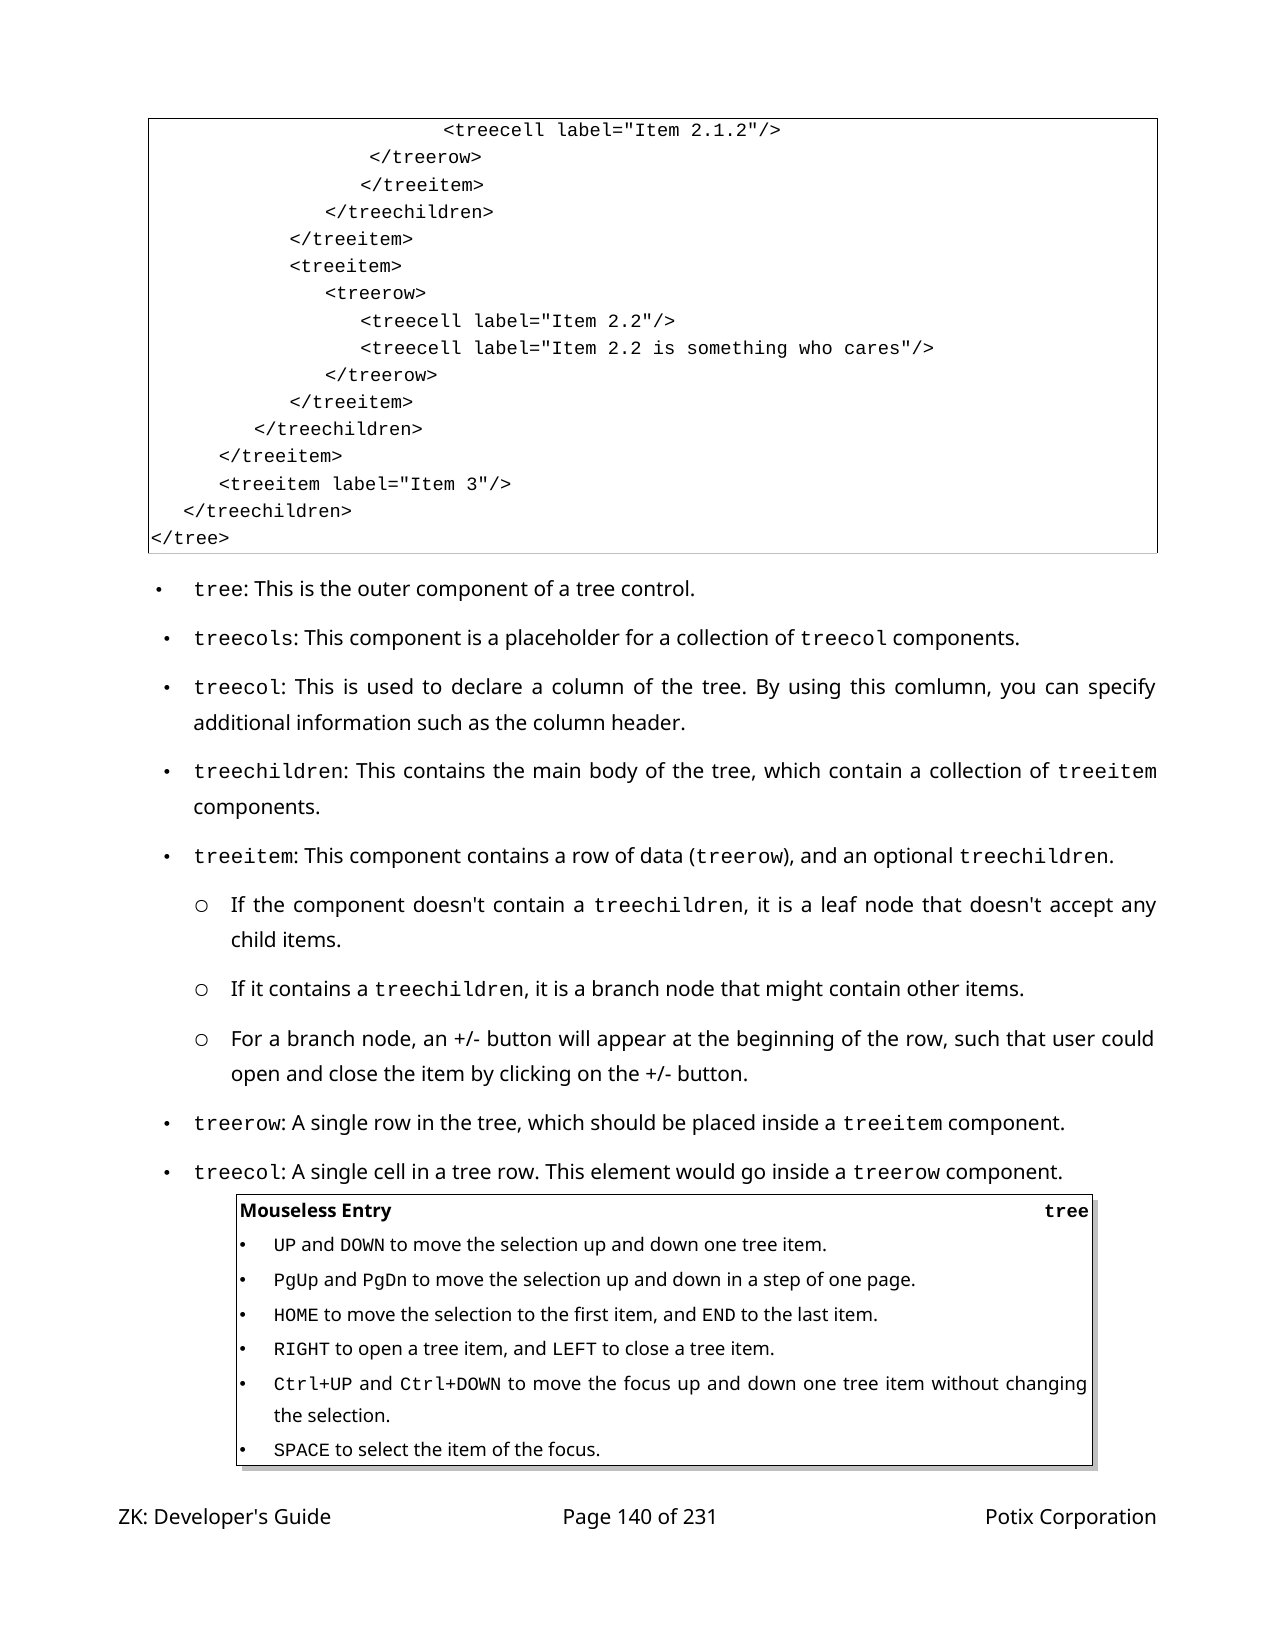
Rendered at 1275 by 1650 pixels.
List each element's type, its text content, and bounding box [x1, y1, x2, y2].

list HOME to move the selection to the first item, and END to the last item. [237, 1298, 1092, 1327]
list If the component doesn't contain a treechildren, it is a leaf node that doesn't accept any child items. [193, 890, 1157, 954]
list treeitem: This component contains a row of data (treerow), and an optional treechildren. [164, 841, 1157, 869]
text <treerow> [149, 281, 1157, 306]
text <treeitem label="Item 3"/> [149, 472, 1157, 496]
text Mouseless Entry tree [237, 1195, 1092, 1223]
list RIGHT to open a tree item, and LEFT to close a tree item. [237, 1333, 1092, 1361]
text </treerow> [149, 363, 1157, 387]
list tree: This is the outer component of a tree control. [156, 574, 1157, 602]
text </treechildren> [149, 200, 1157, 224]
text <treeitem> [149, 254, 1157, 278]
text </tree> [149, 526, 1157, 553]
text </treeitem> [149, 390, 1157, 414]
list For a branch node, an +/- button will appear at the beginning of the row, such that user could open and close the item by clicking on the +/- button. [193, 1024, 1157, 1087]
list PgUp and PgDn to move the selection up and down in a step of one page. [237, 1263, 1092, 1292]
list Ctrl+UP and Ctrl+DOWN to move the focus up and down one tree item without changing the selection. [237, 1367, 1092, 1428]
list If it contains a treechildren, it is a branch node that might contain other items. [193, 974, 1157, 1003]
list UP and DOWN to move the selection up and down one tree item. [237, 1229, 1092, 1258]
text <treecell label="Item 2.2"/> [149, 308, 1157, 333]
text </treechildren> [149, 499, 1157, 523]
text </treerow> [149, 145, 1157, 169]
list treechildren: This contains the main body of the tree, which contain a collection of treeitem components. [164, 757, 1157, 820]
list treecol: This is used to declare a column of the tree. By using this comlumn, you can specify additional information such as the column header. [164, 672, 1157, 736]
text </treechildren> [149, 417, 1157, 441]
list treerow: A single row in the tree, which should be placed inside a treeitem component. [164, 1108, 1157, 1136]
list treecol: A single cell in a tree row. This element would go inside a treerow component. [164, 1157, 1157, 1185]
list SPACE to select the item of the focus. [237, 1434, 1092, 1465]
text <treecell label="Item 2.1.2"/> [149, 119, 1157, 142]
text </treeitem> [149, 444, 1157, 469]
text </treeitem> [149, 227, 1157, 251]
text <treecell label="Item 2.2 is something who cares"/> [149, 336, 1157, 360]
text </treeitem> [149, 172, 1157, 197]
list treecols: This component is a placeholder for a collection of treecol components. [164, 623, 1157, 652]
